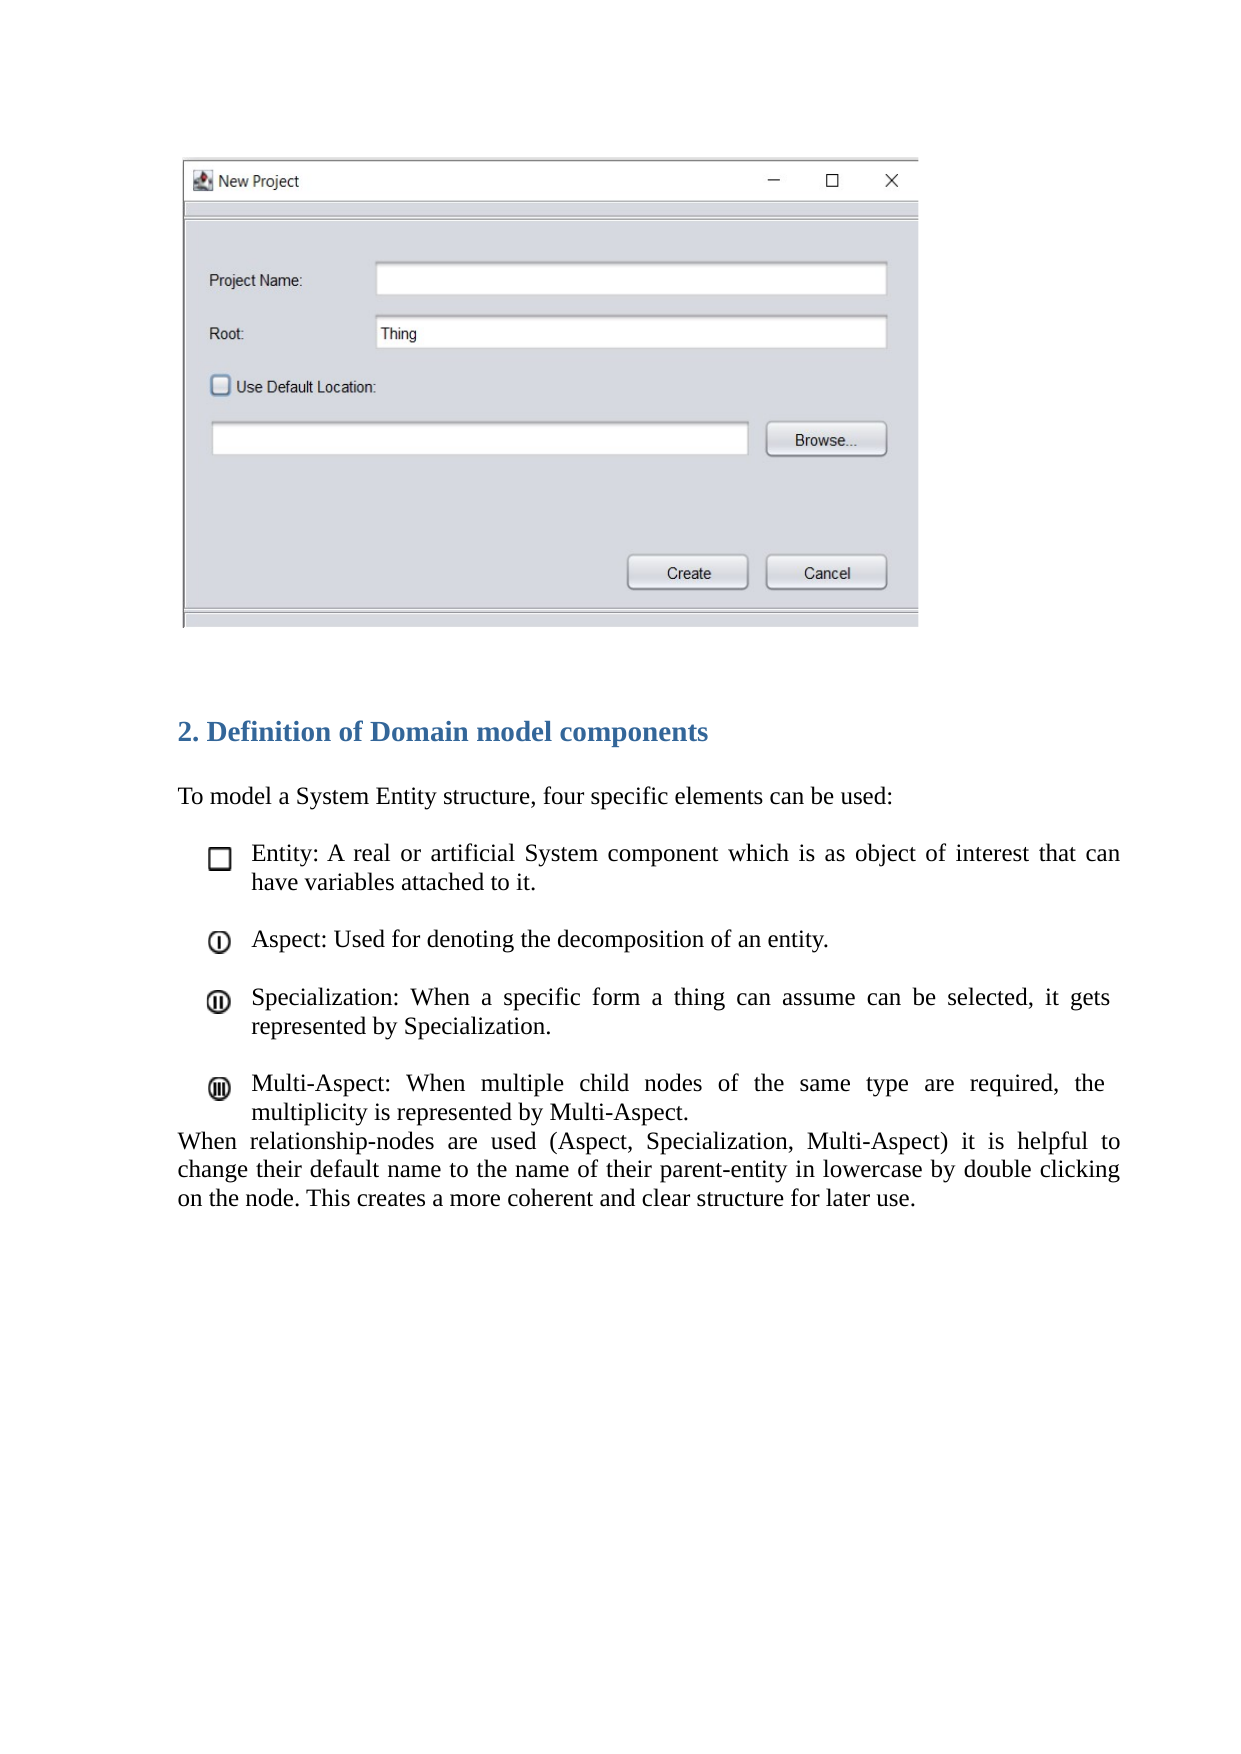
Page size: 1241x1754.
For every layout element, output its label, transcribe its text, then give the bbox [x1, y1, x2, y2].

text To model a System Entity structure, four specific elements can be used: [177, 781, 1122, 809]
text Specialization: When a specific form a thing can assume can be selected, it gets represented by Specialization. [177, 982, 1122, 1039]
picture [208, 931, 231, 954]
text Aspect: Used for denoting the decomposition of an entity. [177, 924, 1122, 953]
text Multi-Aspect: When multiple child nodes of the same type are required, the multiplicity is represented by Multi-Aspect. [177, 1068, 1122, 1126]
text Entity: A real or artificial System component which is as object of interest that can have variables attached to it. [177, 838, 1122, 896]
picture [208, 1077, 231, 1101]
text When relationship-nodes are used (Aspect, Specialization, Multi-Aspect) it is helpful to change their default name to the name of their parent-entity in lowercase by double clicking on the node. This creates a more coherent and clear structure for later use. [177, 1126, 1122, 1212]
picture [182, 157, 919, 628]
text 2. Definition of Domain model components [177, 714, 1122, 747]
picture [206, 990, 231, 1014]
picture [208, 847, 232, 871]
